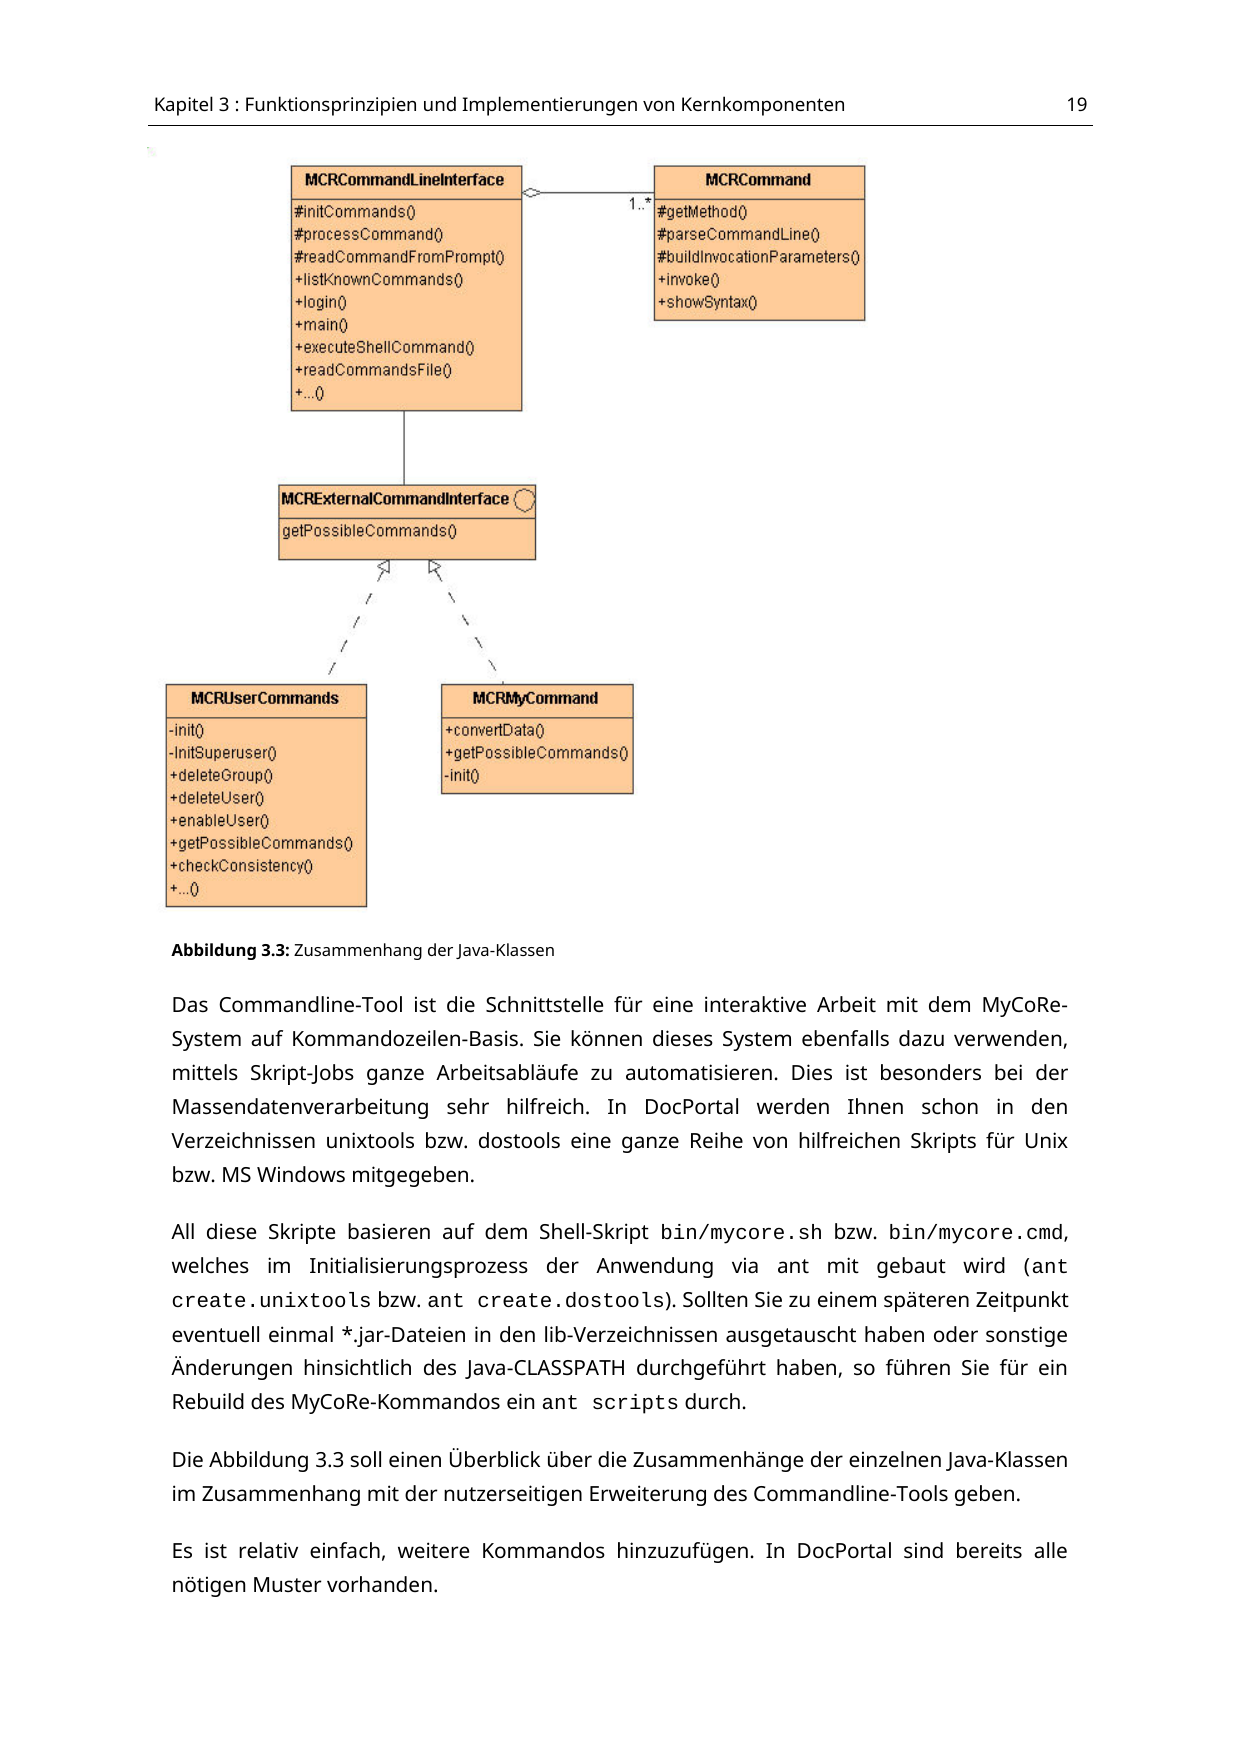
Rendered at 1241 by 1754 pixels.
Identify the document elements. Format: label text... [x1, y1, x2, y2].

text Es ist relativ einfach, weitere Kommandos hinzuzufügen. In DocPortal sind bereits alle nötigen Muster vorhanden. [171, 1536, 1069, 1598]
text Abbildung 3.3: Zusammenhang der Java-Klassen [171, 934, 864, 961]
text Die Abbildung 3.3 soll einen Überblick über die Zusammenhänge der einzelnen Java-Klassen im Zusammenhang mit der nutzerseitigen Erweiterung des Commandline-Tools geben. [171, 1445, 1069, 1507]
text Das Commandline-Tool ist die Schnittstelle für eine interaktive Arbeit mit dem MyCoRe-System auf Kommandozeilen-Basis. Sie können dieses System ebenfalls dazu verwenden, mittels Skript-Jobs ganze Arbeitsabläufe zu automatisieren. Dies ist besonders bei der Massendatenverarbeitung sehr hilfreich. In DocPortal werden Ihnen schon in den Verzeichnissen unixtools bzw. dostools eine ganze Reihe von hilfreichen Skripts für Unix bzw. MS Windows mitgegeben. [171, 938, 1069, 1188]
picture [147, 147, 888, 934]
text All diese Skripte basieren auf dem Shell-Skript bin/mycore.sh bzw. bin/mycore.cmd, welches im Initialisierungsprozess der Anwendung via ant mit gebaut wird (ant create.unixtools bzw. ant create.dostools). Sollten Sie zu einem späteren Zeitpunkt eventuell einmal *.jar-Dateien in den lib-Verzeichnissen ausgetauscht haben oder sonstige Änderungen hinsichtlich des Java-CLASSPATH durchgeführt haben, so führen Sie für ein Rebuild des MyCoRe-Kommandos ein ant scripts durch. [171, 1217, 1069, 1416]
